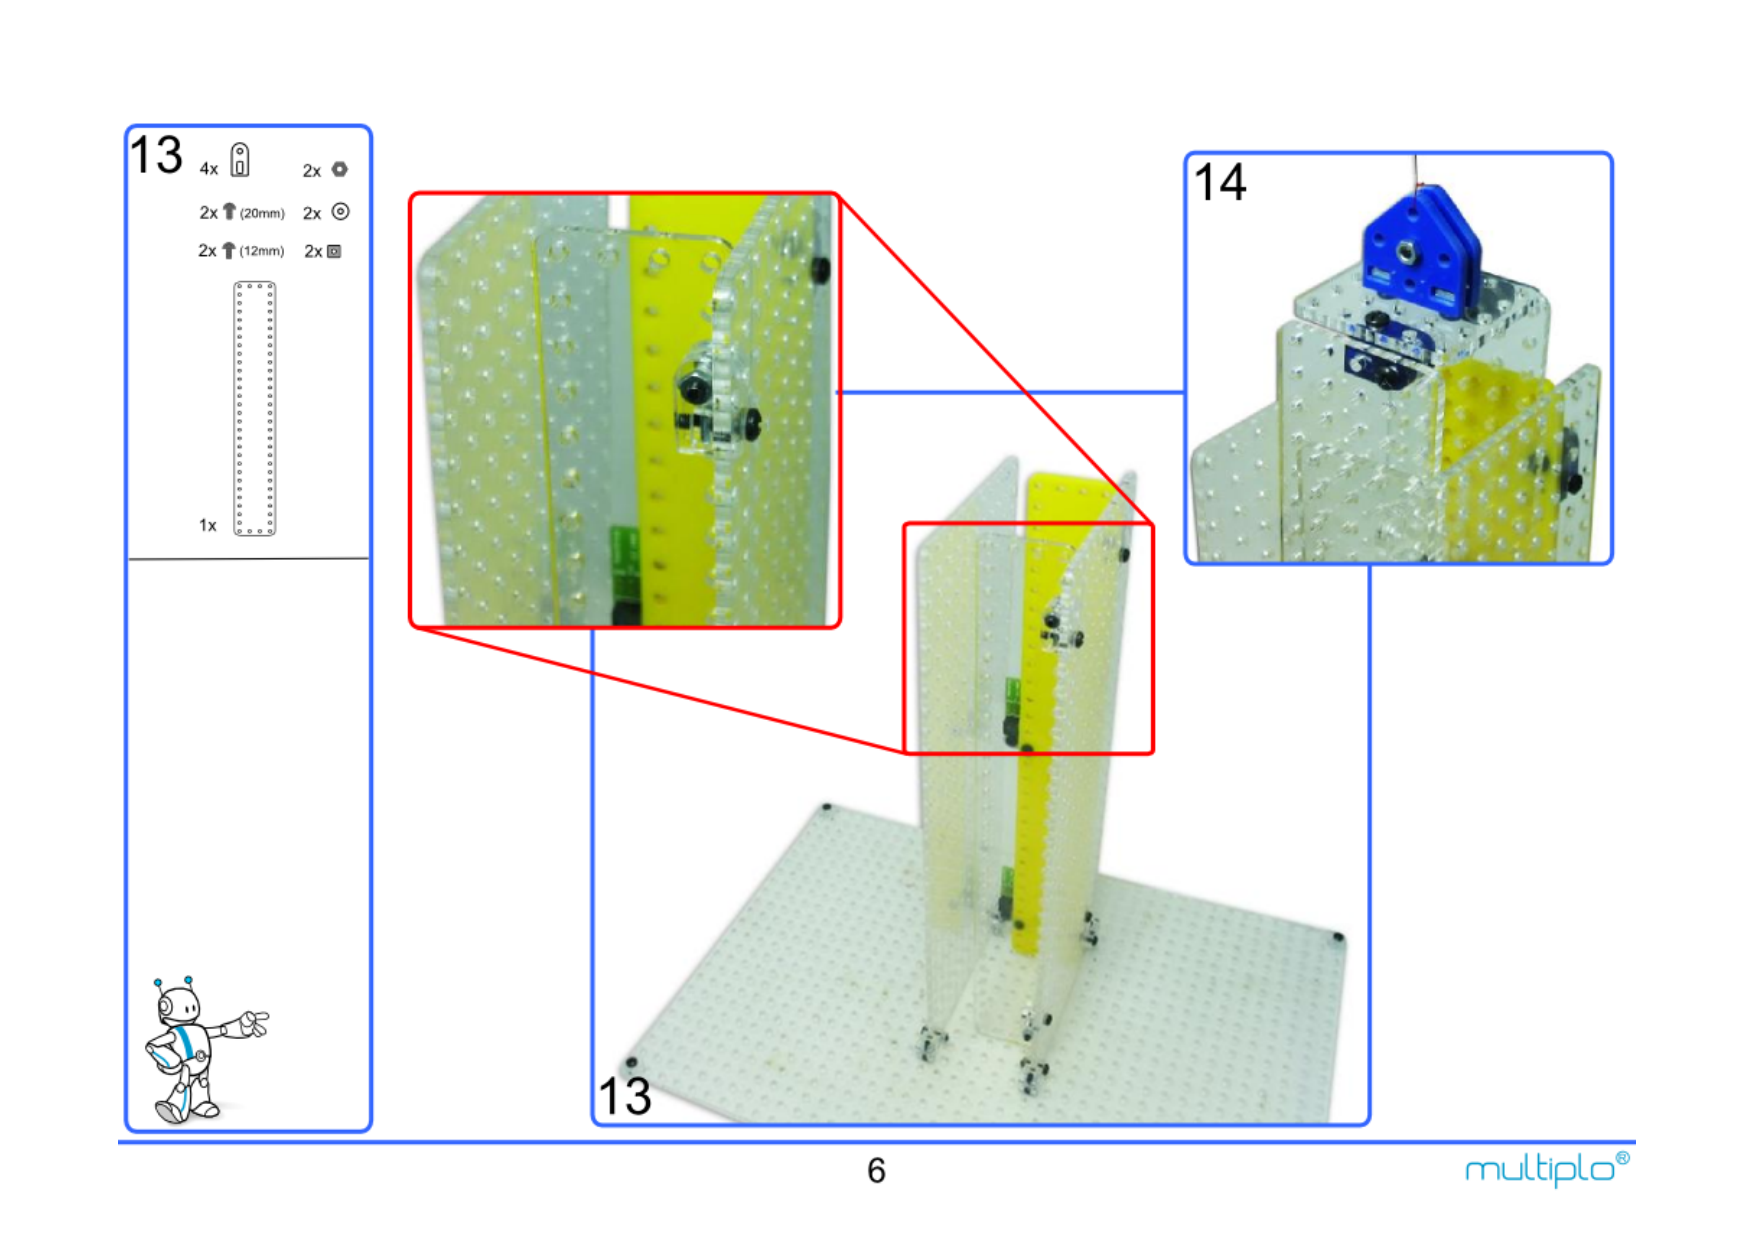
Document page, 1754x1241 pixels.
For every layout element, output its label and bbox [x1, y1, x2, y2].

picture [118, 118, 1636, 1192]
